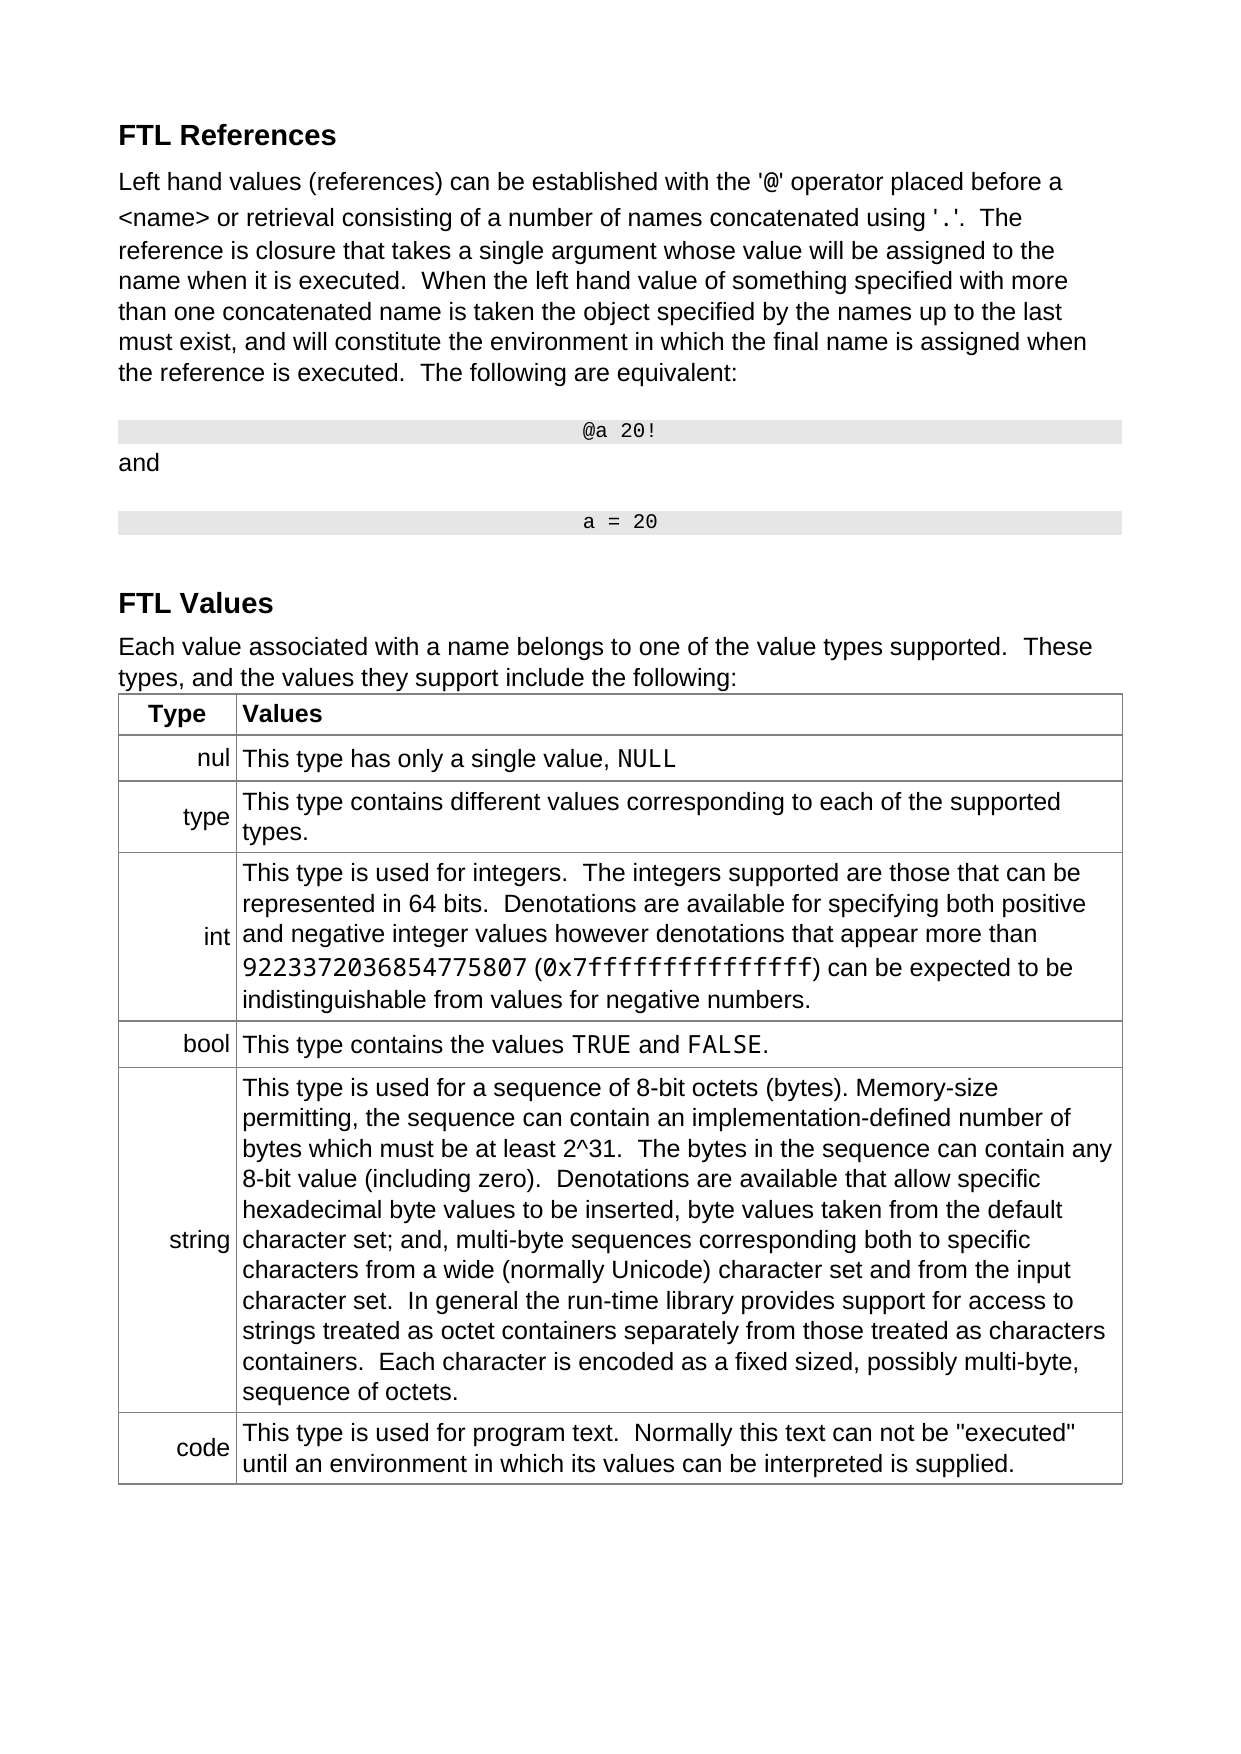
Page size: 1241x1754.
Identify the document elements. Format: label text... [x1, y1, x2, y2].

table_header Type [119, 695, 236, 734]
text Left hand values (references) can be established with the '@' operator placed before a <name> or retrieval consisting of a number of names concatenated using '.'. The reference is closure that takes a single argument whose value will be assigned to the name when it is executed. When the left hand value of something specified with more than one concatenated name is taken the object specified by the names up to the last must exist, and will constitute the environment in which the final name is assigned when the reference is executed. The following are equivalent: [118, 164, 1122, 386]
table_cell This type has only a single value, NULL [237, 736, 1122, 780]
table_cell bool [119, 1022, 236, 1067]
text @a 20! [118, 420, 1122, 444]
table_cell This type contains the values TRUE and FALSE. [237, 1022, 1122, 1067]
text and [118, 448, 1122, 477]
subtitle FTL References [118, 118, 1122, 152]
table_cell This type is used for a sequence of 8-bit octets (bytes). Memory-size permitting, the sequence can contain an implementation-defined number of bytes which must be at least 2^31. The bytes in the sequence can contain any 8-bit value (including zero). Denotations are available that allow specific hexadecimal byte values to be inserted, byte values taken from the default character set; and, multi-byte sequences corresponding both to specific characters from a wide (normally Unicode) character set and from the input character set. In general the run-time library provides support for access to strings treated as octet containers separately from those treated as characters containers. Each character is encoded as a fixed sized, possibly multi-byte, sequence of octets. [237, 1068, 1122, 1412]
table_cell string [119, 1068, 236, 1412]
table_header Values [237, 695, 1122, 734]
table_cell int [119, 853, 236, 1020]
text a = 20 [118, 511, 1122, 535]
table_cell type [119, 782, 236, 852]
table_cell nul [119, 736, 236, 780]
text Each value associated with a name belongs to one of the value types supported. These types, and the values they support include the following: [118, 632, 1122, 691]
table_cell This type is used for integers. The integers supported are those that can be represented in 64 bits. Denotations are available for specifying both positive and negative integer values however denotations that appear more than 9223372036854775807 (0x7fffffffffffffff) can be expected to be indistinguishable from values for negative numbers. [237, 853, 1122, 1020]
table_cell This type contains different values corresponding to each of the supported types. [237, 782, 1122, 852]
table_cell This type is used for program text. Normally this text can not be "executed" until an environment in which its values can be interpreted is supplied. [237, 1413, 1122, 1483]
subtitle FTL Values [118, 586, 1122, 620]
table_cell code [119, 1413, 236, 1483]
